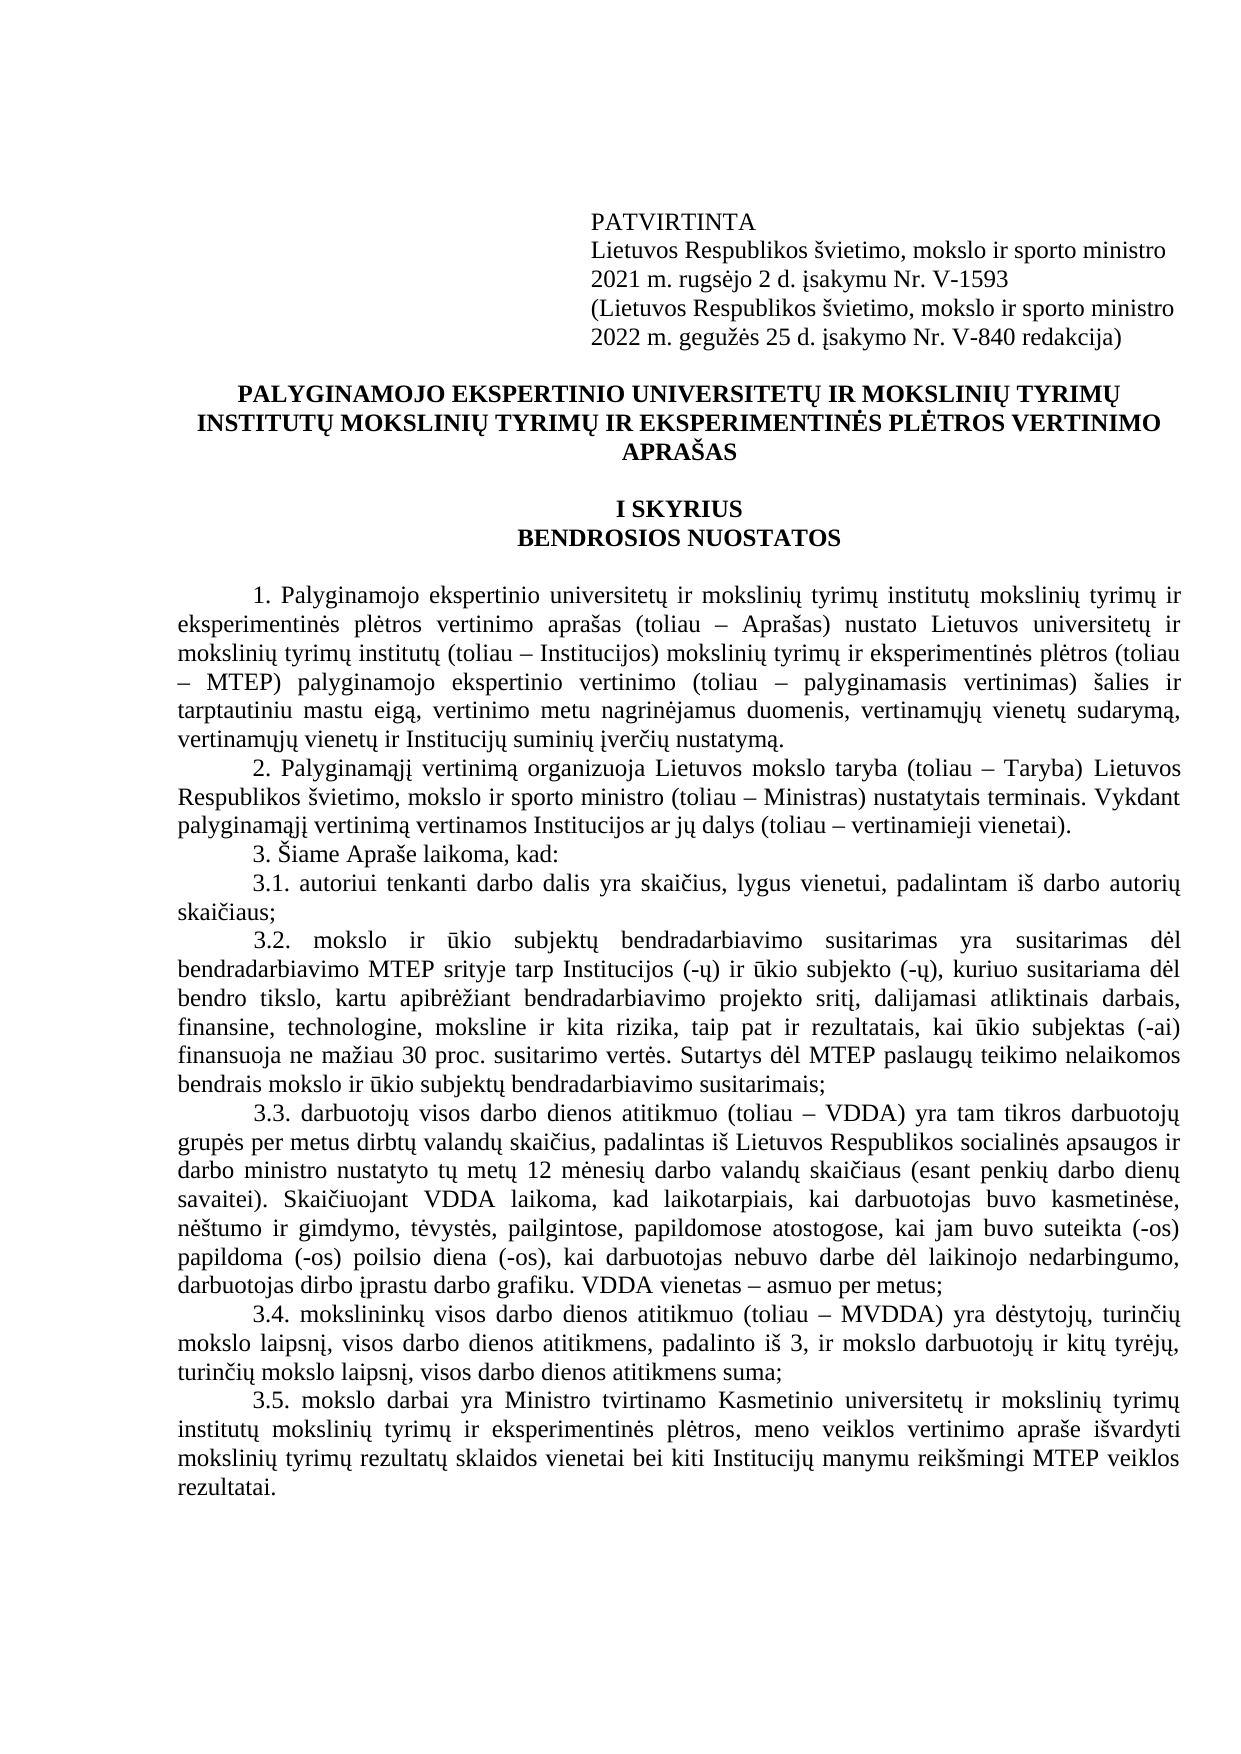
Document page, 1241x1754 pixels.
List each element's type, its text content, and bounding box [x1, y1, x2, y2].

text 3.3. darbuotojų visos darbo dienos atitikmuo (toliau – VDDA) yra tam tikros darbuotojų grupės per metus dirbtų valandų skaičius, padalintas iš Lietuvos Respublikos socialinės apsaugos ir darbo ministro nustatyto tų metų 12 mėnesių darbo valandų skaičiaus (esant penkių darbo dienų savaitei). Skaičiuojant VDDA laikoma, kad laikotarpiais, kai darbuotojas buvo kasmetinėse, nėštumo ir gimdymo, tėvystės, pailgintose, papildomose atostogose, kai jam buvo suteikta (-os) papildoma (-os) poilsio diena (-os), kai darbuotojas nebuvo darbe dėl laikinojo nedarbingumo, darbuotojas dirbo įprastu darbo grafiku. VDDA vienetas – asmuo per metus; [177, 1098, 1181, 1299]
text 3.2. mokslo ir ūkio subjektų bendradarbiavimo susitarimas yra susitarimas dėl bendradarbiavimo MTEP srityje tarp Institucijos (-ų) ir ūkio subjekto (-ų), kuriuo susitariama dėl bendro tikslo, kartu apibrėžiant bendradarbiavimo projekto sritį, dalijamasi atliktinais darbais, finansine, technologine, moksline ir kita rizika, taip pat ir rezultatais, kai ūkio subjektas (-ai) finansuoja ne mažiau 30 proc. susitarimo vertės. Sutartys dėl MTEP paslaugų teikimo nelaikomos bendrais mokslo ir ūkio subjektų bendradarbiavimo susitarimais; [177, 925, 1181, 1098]
text BENDROSIOS NUOSTATOS [177, 523, 1181, 552]
text 3.1. autoriui tenkanti darbo dalis yra skaičius, lygus vienetui, padalintam iš darbo autorių skaičiaus; [177, 868, 1181, 925]
text 2. Palyginamąjį vertinimą organizuoja Lietuvos mokslo taryba (toliau – Taryba) Lietuvos Respublikos švietimo, mokslo ir sporto ministro (toliau – Ministras) nustatytais terminais. Vykdant palyginamąjį vertinimą vertinamos Institucijos ar jų dalys (toliau – vertinamieji vienetai). [177, 753, 1181, 839]
text 2021 m. rugsėjo 2 d. įsakymu Nr. V-1593 [591, 264, 1181, 293]
text 1. Palyginamojo ekspertinio universitetų ir mokslinių tyrimų institutų mokslinių tyrimų ir eksperimentinės plėtros vertinimo aprašas (toliau – Aprašas) nustato Lietuvos universitetų ir mokslinių tyrimų institutų (toliau – Institucijos) mokslinių tyrimų ir eksperimentinės plėtros (toliau – MTEP) palyginamojo ekspertinio vertinimo (toliau – palyginamasis vertinimas) šalies ir tarptautiniu mastu eigą, vertinimo metu nagrinėjamus duomenis, vertinamųjų vienetų sudarymą, vertinamųjų vienetų ir Institucijų suminių įverčių nustatymą. [177, 580, 1181, 753]
text I SKYRIUS [177, 494, 1181, 523]
text (Lietuvos Respublikos švietimo, mokslo ir sporto ministro [591, 293, 1181, 322]
text PALYGINAMOJO EKSPERTINIO UNIVERSITETŲ IR MOKSLINIŲ TYRIMŲ INSTITUTŲ MOKSLINIŲ TYRIMŲ IR EKSPERIMENTINĖS PLĖTROS VERTINIMO APRAŠAS [177, 379, 1181, 465]
text 3. Šiame Apraše laikoma, kad: [177, 839, 1181, 868]
text 3.5. mokslo darbai yra Ministro tvirtinamo Kasmetinio universitetų ir mokslinių tyrimų institutų mokslinių tyrimų ir eksperimentinės plėtros, meno veiklos vertinimo apraše išvardyti mokslinių tyrimų rezultatų sklaidos vienetai bei kiti Institucijų manymu reikšmingi MTEP veiklos rezultatai. [177, 1385, 1181, 1500]
text 3.4. mokslininkų visos darbo dienos atitikmuo (toliau – MVDDA) yra dėstytojų, turinčių mokslo laipsnį, visos darbo dienos atitikmens, padalinto iš 3, ir mokslo darbuotojų ir kitų tyrėjų, turinčių mokslo laipsnį, visos darbo dienos atitikmens suma; [177, 1299, 1181, 1385]
text Lietuvos Respublikos švietimo, mokslo ir sporto ministro [591, 235, 1181, 264]
text PATVIRTINTA [591, 207, 1181, 235]
text 2022 m. gegužės 25 d. įsakymo Nr. V-840 redakcija) [591, 322, 1181, 350]
